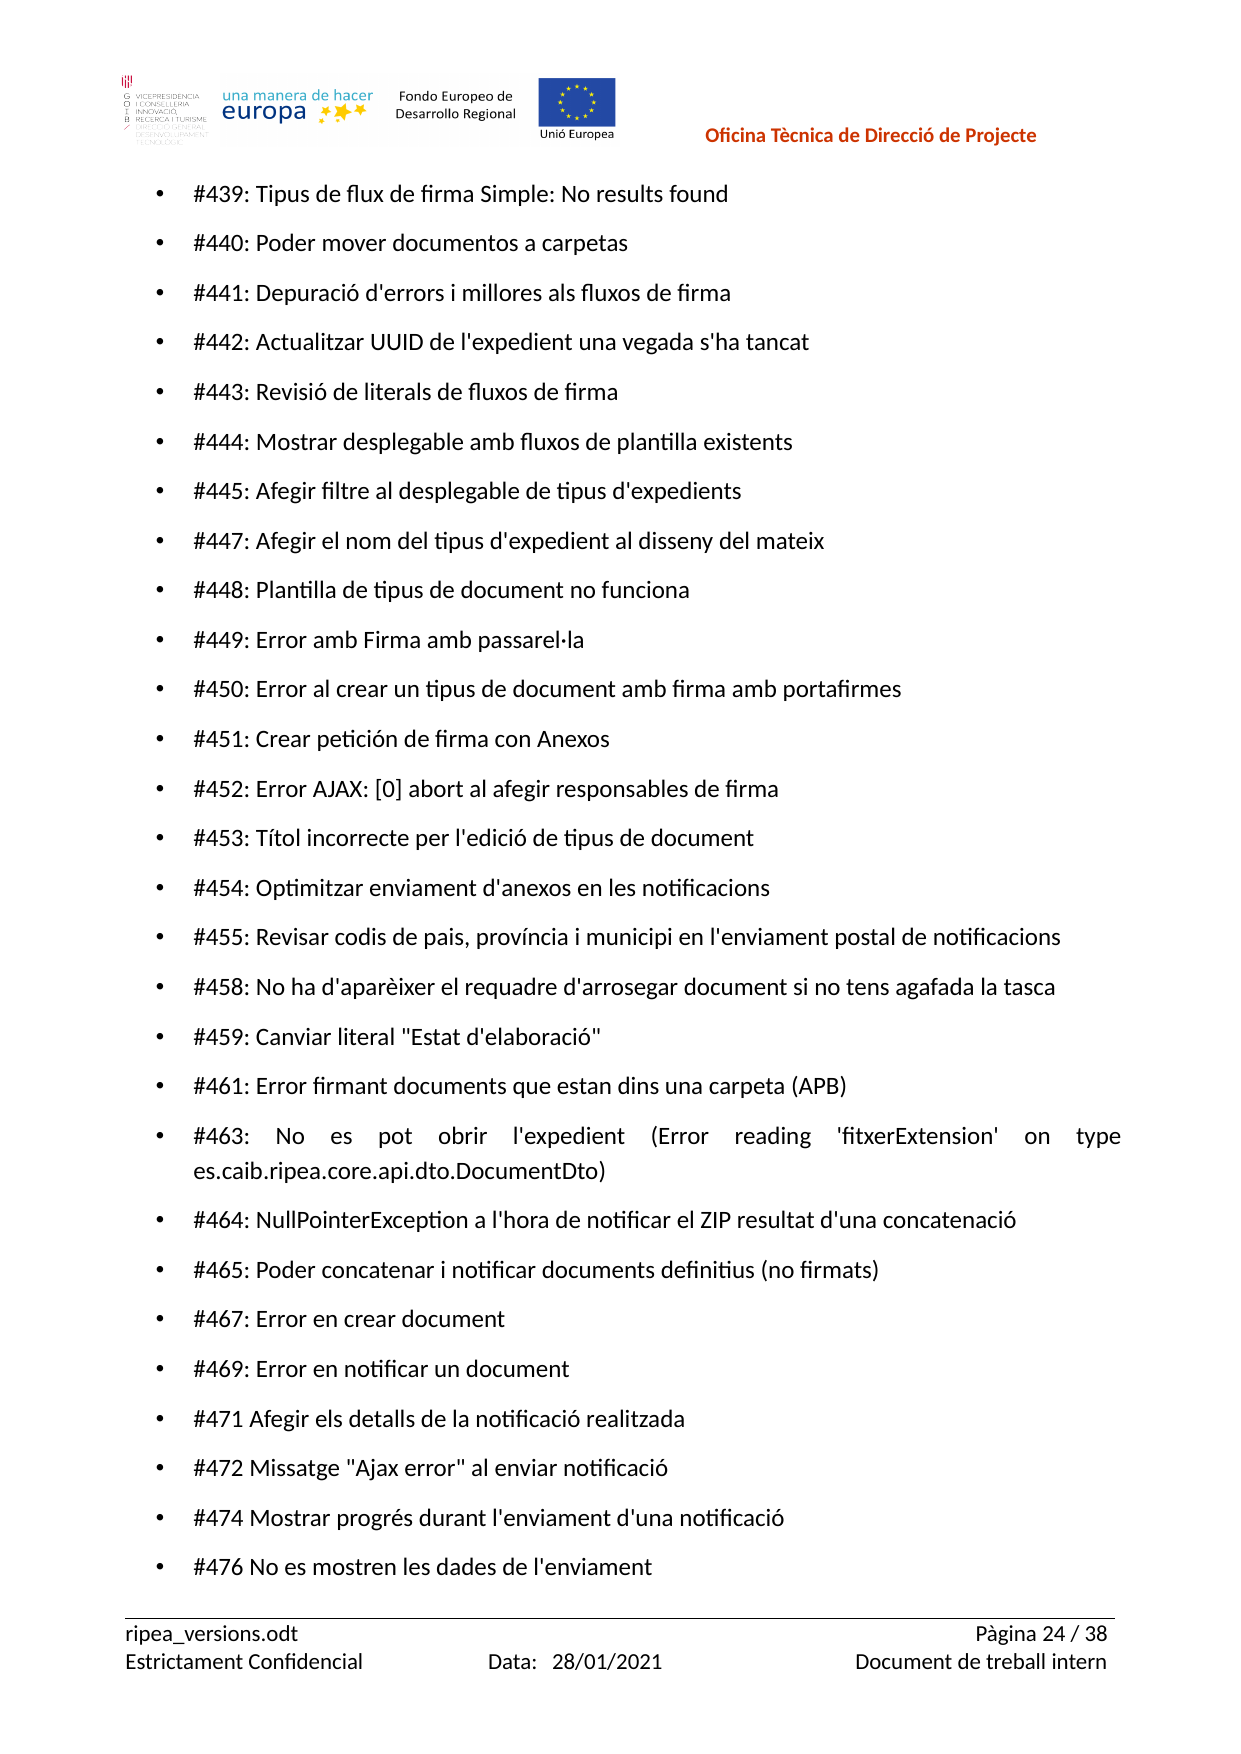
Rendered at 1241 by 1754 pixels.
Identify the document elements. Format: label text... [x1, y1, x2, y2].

list #472 Missatge "Ajax error" al enviar notificació [156, 1452, 1122, 1483]
list #463: No es pot obrir l'expedient (Error reading 'fitxerExtension' on type es.caib.ripea.core.api.dto.DocumentDto) [156, 1120, 1122, 1185]
list #448: Plantilla de tipus de document no funciona [156, 574, 1122, 605]
list #450: Error al crear un tipus de document amb firma amb portafirmes [156, 673, 1122, 704]
list #476 No es mostren les dades de l'enviament [156, 1551, 1122, 1582]
list #444: Mostrar desplegable amb fluxos de plantilla existents [156, 426, 1122, 456]
list #454: Optimitzar enviament d'anexos en les notificacions [156, 872, 1122, 902]
list #469: Error en notificar un document [156, 1353, 1122, 1384]
list #467: Error en crear document [156, 1303, 1122, 1334]
list #452: Error AJAX: [0] abort al afegir responsables de firma [156, 773, 1122, 803]
list #451: Crear petición de firma con Anexos [156, 723, 1122, 754]
list #445: Afegir filtre al desplegable de tipus d'expedients [156, 475, 1122, 506]
picture [219, 73, 621, 147]
list #474 Mostrar progrés durant l'enviament d'una notificació [156, 1502, 1122, 1532]
list #440: Poder mover documentos a carpetas [156, 227, 1122, 258]
list #458: No ha d'aparèixer el requadre d'arrosegar document si no tens agafada la tasca [156, 971, 1122, 1002]
list #453: Títol incorrecte per l'edició de tipus de document [156, 822, 1122, 853]
picture [118, 73, 213, 147]
list #459: Canviar literal "Estat d'elaboració" [156, 1021, 1122, 1051]
list #461: Error firmant documents que estan dins una carpeta (APB) [156, 1070, 1122, 1101]
list #447: Afegir el nom del tipus d'expedient al disseny del mateix [156, 525, 1122, 555]
list #455: Revisar codis de pais, província i municipi en l'enviament postal de notificacions [156, 921, 1122, 952]
list #464: NullPointerException a l'hora de notificar el ZIP resultat d'una concatenació [156, 1204, 1122, 1235]
list #439: Tipus de flux de firma Simple: No results found [156, 178, 1122, 208]
list #442: Actualitzar UUID de l'expedient una vegada s'ha tancat [156, 326, 1122, 357]
list #465: Poder concatenar i notificar documents definitius (no firmats) [156, 1254, 1122, 1284]
list #441: Depuració d'errors i millores als fluxos de firma [156, 277, 1122, 307]
list #449: Error amb Firma amb passarel·la [156, 624, 1122, 654]
list #471 Afegir els detalls de la notificació realitzada [156, 1403, 1122, 1433]
list #443: Revisió de literals de fluxos de firma [156, 376, 1122, 407]
